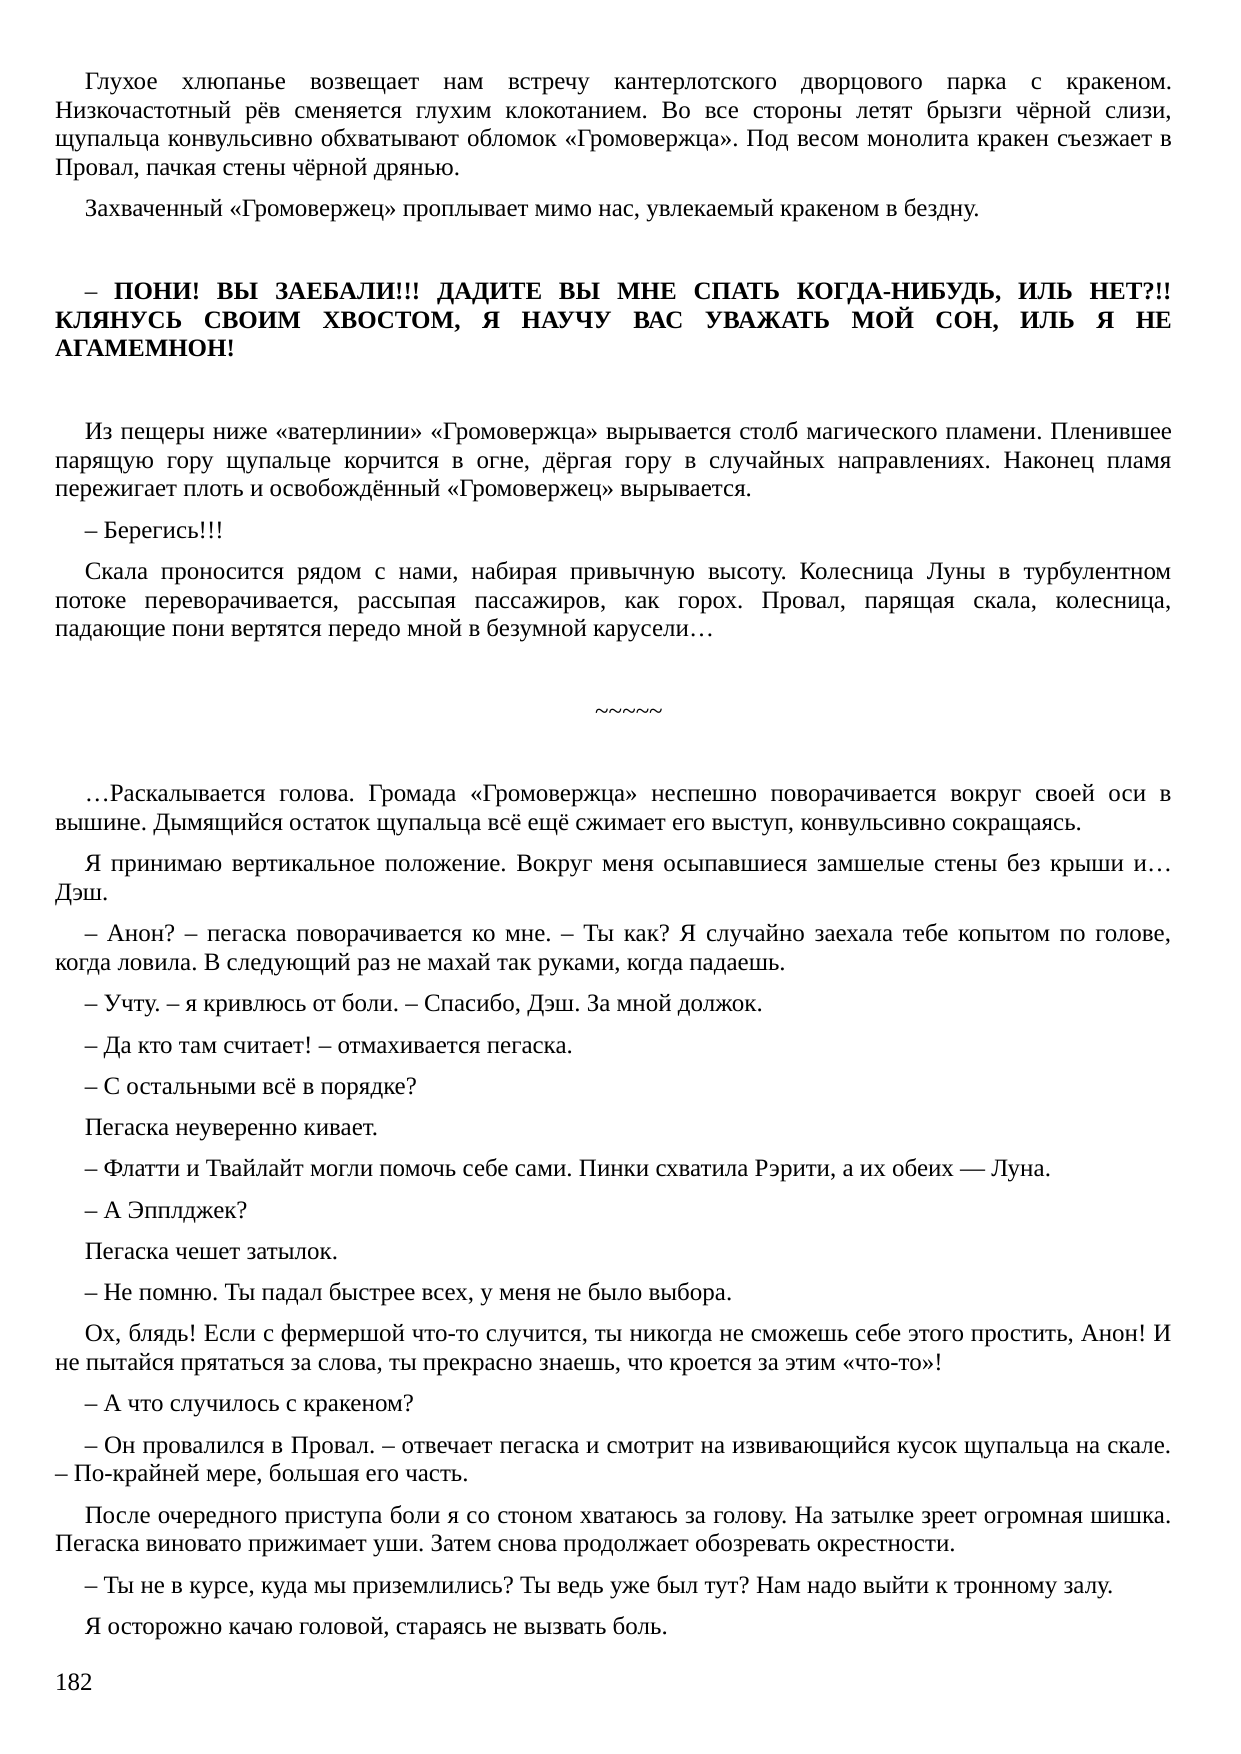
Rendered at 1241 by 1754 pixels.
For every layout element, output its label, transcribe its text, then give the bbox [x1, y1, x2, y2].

text Захваченный «Громовержец» проплывает мимо нас, увлекаемый кракеном в бездну. [55, 193, 1173, 222]
text – А что случилось с кракеном? [55, 1388, 1173, 1417]
text – Учту. – я кривлюсь от боли. – Спасибо, Дэш. За мной должок. [55, 988, 1173, 1017]
text – Берегись!!! [55, 515, 1173, 543]
text – Ты не в курсе, куда мы приземлились? Ты ведь уже был тут? Нам надо выйти к тронному залу. [55, 1570, 1173, 1598]
text – Он провалился в Провал. – отвечает пегаска и смотрит на извивающийся кусок щупальца на скале. – По-крайней мере, большая его часть. [55, 1430, 1173, 1487]
text – ПОНИ! ВЫ ЗАЕБАЛИ!!! ДАДИТЕ ВЫ МНЕ СПАТЬ КОГДА-НИБУДЬ, ИЛЬ НЕТ?!! КЛЯНУСЬ СВОИМ ХВОСТОМ, Я НАУЧУ ВАС УВАЖАТЬ МОЙ СОН, ИЛЬ Я НЕ АГАМЕМНОН! [55, 276, 1173, 362]
text Скала проносится рядом с нами, набирая привычную высоту. Колесница Луны в турбулентном потоке переворачивается, рассыпая пассажиров, как горох. Провал, парящая скала, колесница, падающие пони вертятся передо мной в безумной карусели… [55, 556, 1173, 642]
text Ох, блядь! Если с фермершой что-то случится, ты никогда не сможешь себе этого простить, Анон! И не пытайся прятаться за слова, ты прекрасно знаешь, что кроется за этим «что-то»! [55, 1318, 1173, 1376]
text – С остальными всё в порядке? [55, 1071, 1173, 1100]
text После очередного приступа боли я со стоном хватаюсь за голову. На затылке зреет огромная шишка. Пегаска виновато прижимает уши. Затем снова продолжает обозревать окрестности. [55, 1500, 1173, 1557]
text Я принимаю вертикальное положение. Вокруг меня осыпавшиеся замшелые стены без крыши и… Дэш. [55, 848, 1173, 906]
text Из пещеры ниже «ватерлинии» «Громовержца» вырывается столб магического пламени. Пленившее парящую гору щупальце корчится в огне, дёргая гору в случайных направлениях. Наконец пламя пережигает плоть и освобождённый «Громовержец» вырывается. [55, 416, 1173, 502]
text – Да кто там считает! – отмахивается пегаска. [55, 1030, 1173, 1058]
text – Флатти и Твайлайт могли помочь себе сами. Пинки схватила Рэрити, а их обеих — Луна. [55, 1153, 1173, 1182]
text Пегаска неуверенно кивает. [55, 1112, 1173, 1141]
text – А Эпплджек? [55, 1195, 1173, 1223]
text Пегаска чешет затылок. [55, 1236, 1173, 1265]
text Я осторожно качаю головой, стараясь не вызвать боль. [55, 1611, 1173, 1640]
text Глухое хлюпанье возвещает нам встречу кантерлотского дворцового парка с кракеном. Низкочастотный рёв сменяется глухим клокотанием. Во все стороны летят брызги чёрной слизи, щупальца конвульсивно обхватывают обломок «Громовержца». Под весом монолита кракен съезжает в Провал, пачкая стены чёрной дрянью. [55, 66, 1173, 181]
text …Раскалывается голова. Громада «Громовержца» неспешно поворачивается вокруг своей оси в вышине. Дымящийся остаток щупальца всё ещё сжимает его выступ, конвульсивно сокращаясь. [55, 778, 1173, 836]
text – Не помню. Ты падал быстрее всех, у меня не было выбора. [55, 1277, 1173, 1306]
text – Анон? – пегаска поворачивается ко мне. – Ты как? Я случайно заехала тебе копытом по голове, когда ловила. В следующий раз не махай так руками, когда падаешь. [55, 918, 1173, 976]
text ~~~~~ [55, 696, 1173, 725]
